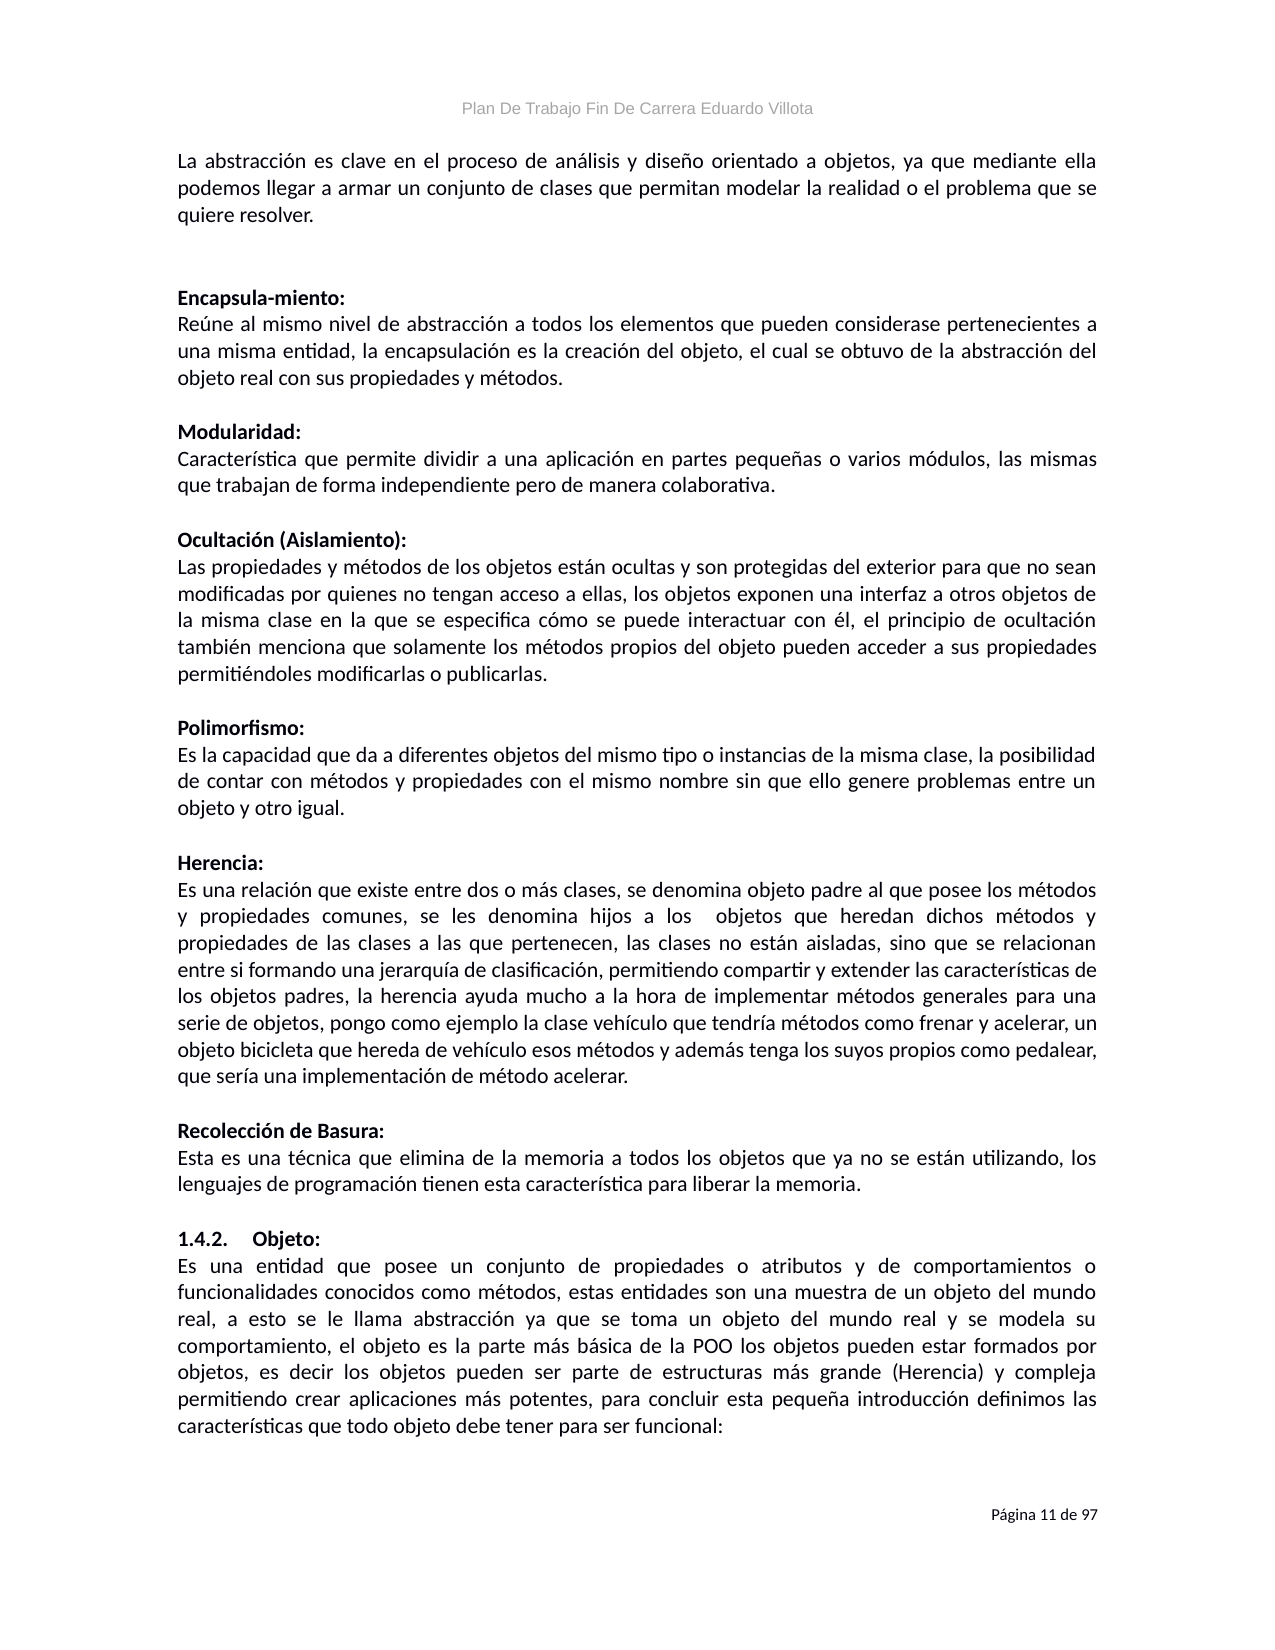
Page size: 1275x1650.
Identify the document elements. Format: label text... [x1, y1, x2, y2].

text Modularidad: [177, 418, 1098, 445]
text Esta es una técnica que elimina de la memoria a todos los objetos que ya no se están utilizando, los lenguajes de programación tienen esta característica para liberar la memoria. [177, 1144, 1098, 1197]
text Es la capacidad que da a diferentes objetos del mismo tipo o instancias de la misma clase, la posibilidad de contar con métodos y propiedades con el mismo nombre sin que ello genere problemas entre un objeto y otro igual. [177, 741, 1098, 821]
text Reúne al mismo nivel de abstracción a todos los elementos que pueden considerase pertenecientes a una misma entidad, la encapsulación es la creación del objeto, el cual se obtuvo de la abstracción del objeto real con sus propiedades y métodos. [177, 310, 1098, 390]
text Herencia: [177, 849, 1098, 876]
text Polimorfismo: [177, 714, 1098, 741]
text Las propiedades y métodos de los objetos están ocultas y son protegidas del exterior para que no sean modificadas por quienes no tengan acceso a ellas, los objetos exponen una interfaz a otros objetos de la misma clase en la que se especifica cómo se puede interactuar con él, el principio de ocultación también menciona que solamente los métodos propios del objeto pueden acceder a sus propiedades permitiéndoles modificarlas o publicarlas. [177, 553, 1098, 686]
text 1.4.2. Objeto: [177, 1225, 1098, 1252]
text Encapsula-miento: [177, 284, 1098, 310]
text Recolección de Basura: [177, 1117, 1098, 1144]
text Es una entidad que posee un conjunto de propiedades o atributos y de comportamientos o funcionalidades conocidos como métodos, estas entidades son una muestra de un objeto del mundo real, a esto se le llama abstracción ya que se toma un objeto del mundo real y se modela su comportamiento, el objeto es la parte más básica de la POO los objetos pueden estar formados por objetos, es decir los objetos pueden ser parte de estructuras más grande (Herencia) y compleja permitiendo crear aplicaciones más potentes, para concluir esta pequeña introducción definimos las características que todo objeto debe tener para ser funcional: [177, 1252, 1098, 1438]
text La abstracción es clave en el proceso de análisis y diseño orientado a objetos, ya que mediante ella podemos llegar a armar un conjunto de clases que permitan modelar la realidad o el problema que se quiere resolver. [177, 148, 1098, 228]
text Característica que permite dividir a una aplicación en partes pequeñas o varios módulos, las mismas que trabajan de forma independiente pero de manera colaborativa. [177, 445, 1098, 498]
text Es una relación que existe entre dos o más clases, se denomina objeto padre al que posee los métodos y propiedades comunes, se les denomina hijos a los objetos que heredan dichos métodos y propiedades de las clases a las que pertenecen, las clases no están aisladas, sino que se relacionan entre si formando una jerarquía de clasificación, permitiendo compartir y extender las características de los objetos padres, la herencia ayuda mucho a la hora de implementar métodos generales para una serie de objetos, pongo como ejemplo la clase vehículo que tendría métodos como frenar y acelerar, un objeto bicicleta que hereda de vehículo esos métodos y además tenga los suyos propios como pedalear, que sería una implementación de método acelerar. [177, 876, 1098, 1089]
text Ocultación (Aislamiento): [177, 526, 1098, 553]
